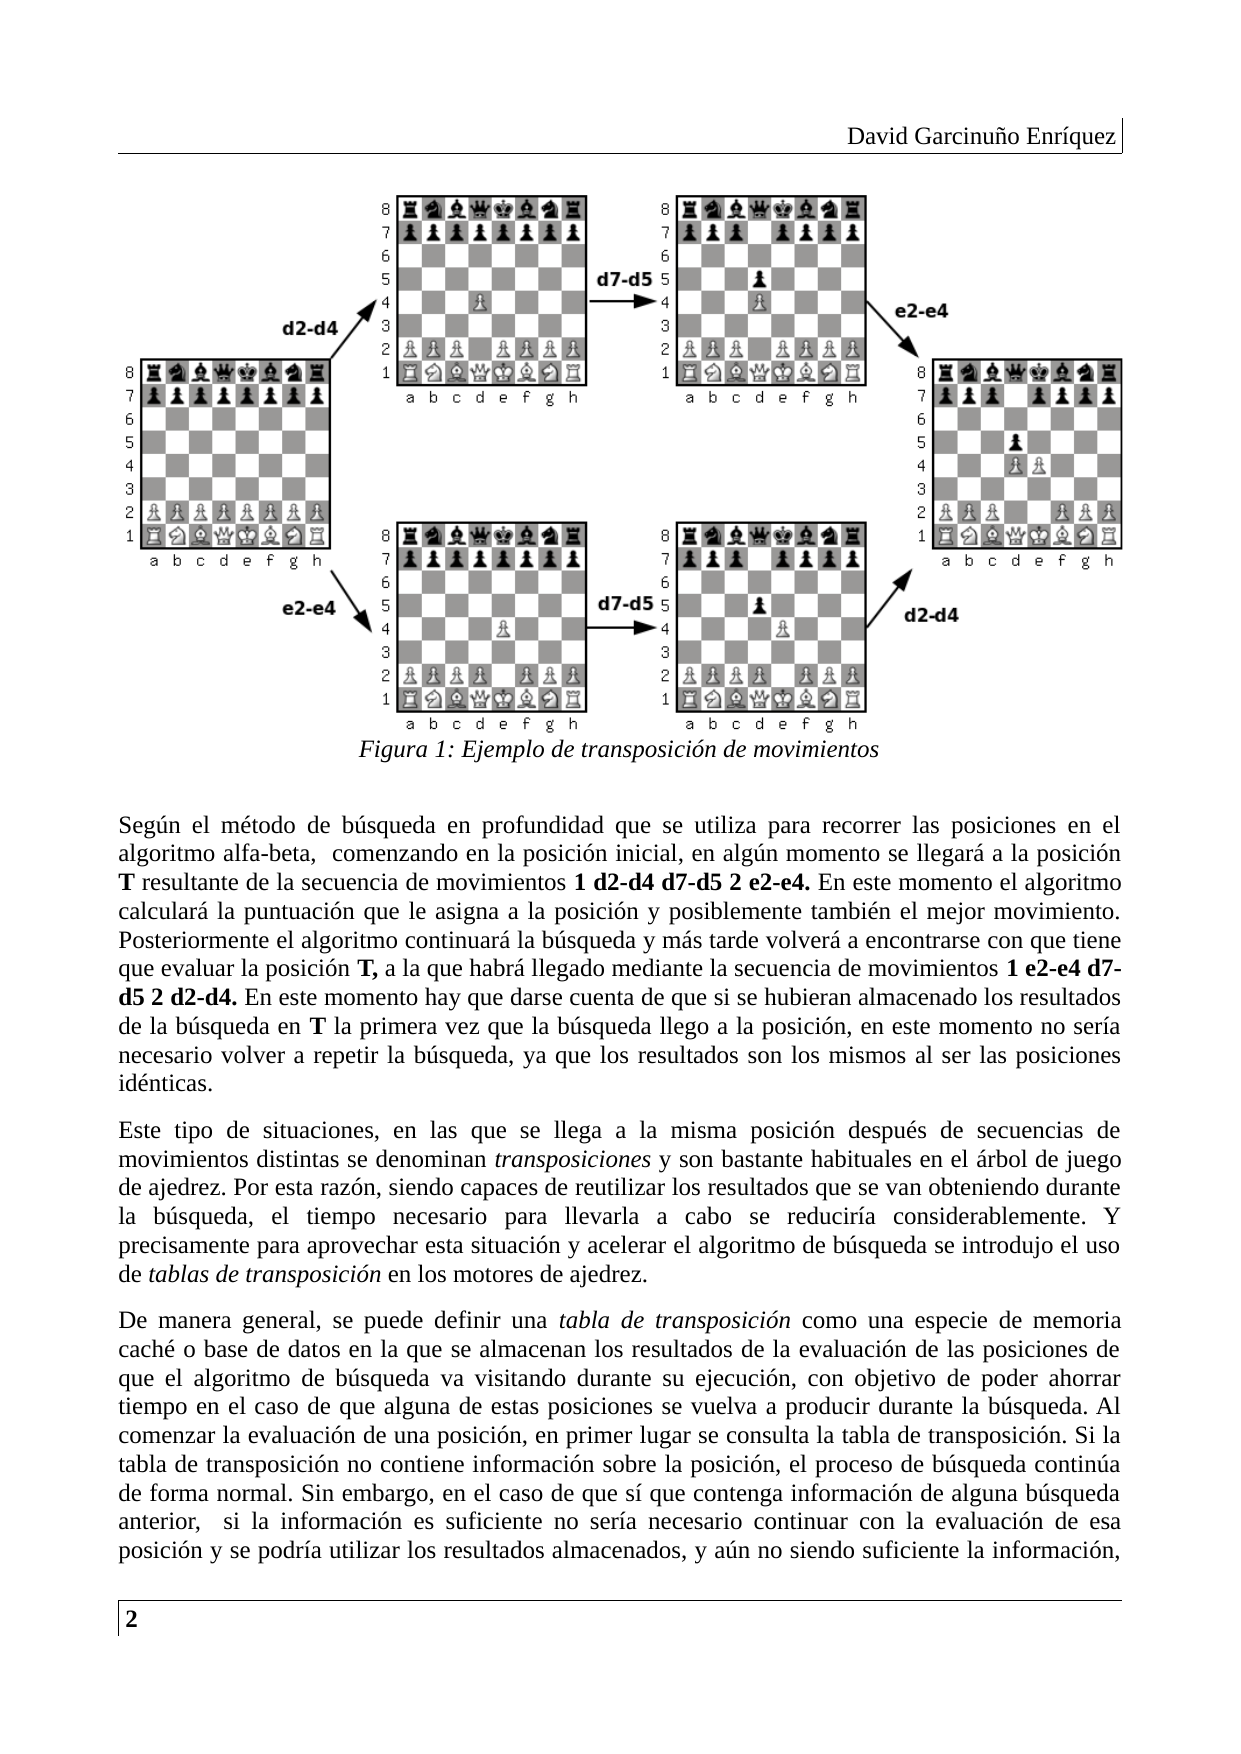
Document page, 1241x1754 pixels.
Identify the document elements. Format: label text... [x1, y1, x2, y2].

text Este tipo de situaciones, en las que se llega a la misma posición después de secuencias de movimientos distintas se denominan transposiciones y son bastante habituales en el árbol de juego de ajedrez. Por esta razón, siendo capaces de reutilizar los resultados que se van obteniendo durante la búsqueda, el tiempo necesario para llevarla a cabo se reduciría considerablemente. Y precisamente para aprovechar esta situación y acelerar el algoritmo de búsqueda se introdujo el uso de tablas de transposición en los motores de ajedrez. [118, 1115, 1122, 1287]
picture [118, 195, 1123, 735]
text De manera general, se puede definir una tabla de transposición como una especie de memoria caché o base de datos en la que se almacenan los resultados de la evaluación de las posiciones de que el algoritmo de búsqueda va visitando durante su ejecución, con objetivo de poder ahorrar tiempo en el caso de que alguna de estas posiciones se vuelva a producir durante la búsqueda. Al comenzar la evaluación de una posición, en primer lugar se consulta la tabla de transposición. Si la tabla de transposición no contiene información sobre la posición, el proceso de búsqueda continúa de forma normal. Sin embargo, en el caso de que sí que contenga información de alguna búsqueda anterior, si la información es suficiente no sería necesario continuar con la evaluación de esa posición y se podría utilizar los resultados almacenados, y aún no siendo suficiente la información, [118, 1305, 1122, 1564]
text Según el método de búsqueda en profundidad que se utiliza para recorrer las posiciones en el algoritmo alfa-beta, comenzando en la posición inicial, en algún momento se llegará a la posición T resultante de la secuencia de movimientos 1 d2-d4 d7-d5 2 e2-e4. En este momento el algoritmo calculará la puntuación que le asigna a la posición y posiblemente también el mejor movimiento. Posteriormente el algoritmo continuará la búsqueda y más tarde volverá a encontrarse con que tiene que evaluar la posición T, a la que habrá llegado mediante la secuencia de movimientos 1 e2-e4 d7-d5 2 d2-d4. En este momento hay que darse cuenta de que si se hubieran almacenado los resultados de la búsqueda en T la primera vez que la búsqueda llego a la posición, en este momento no sería necesario volver a repetir la búsqueda, ya que los resultados son los mismos al ser las posiciones idénticas. [118, 810, 1122, 1097]
text Figura 1: Ejemplo de transposición de movimientos [118, 735, 1122, 763]
